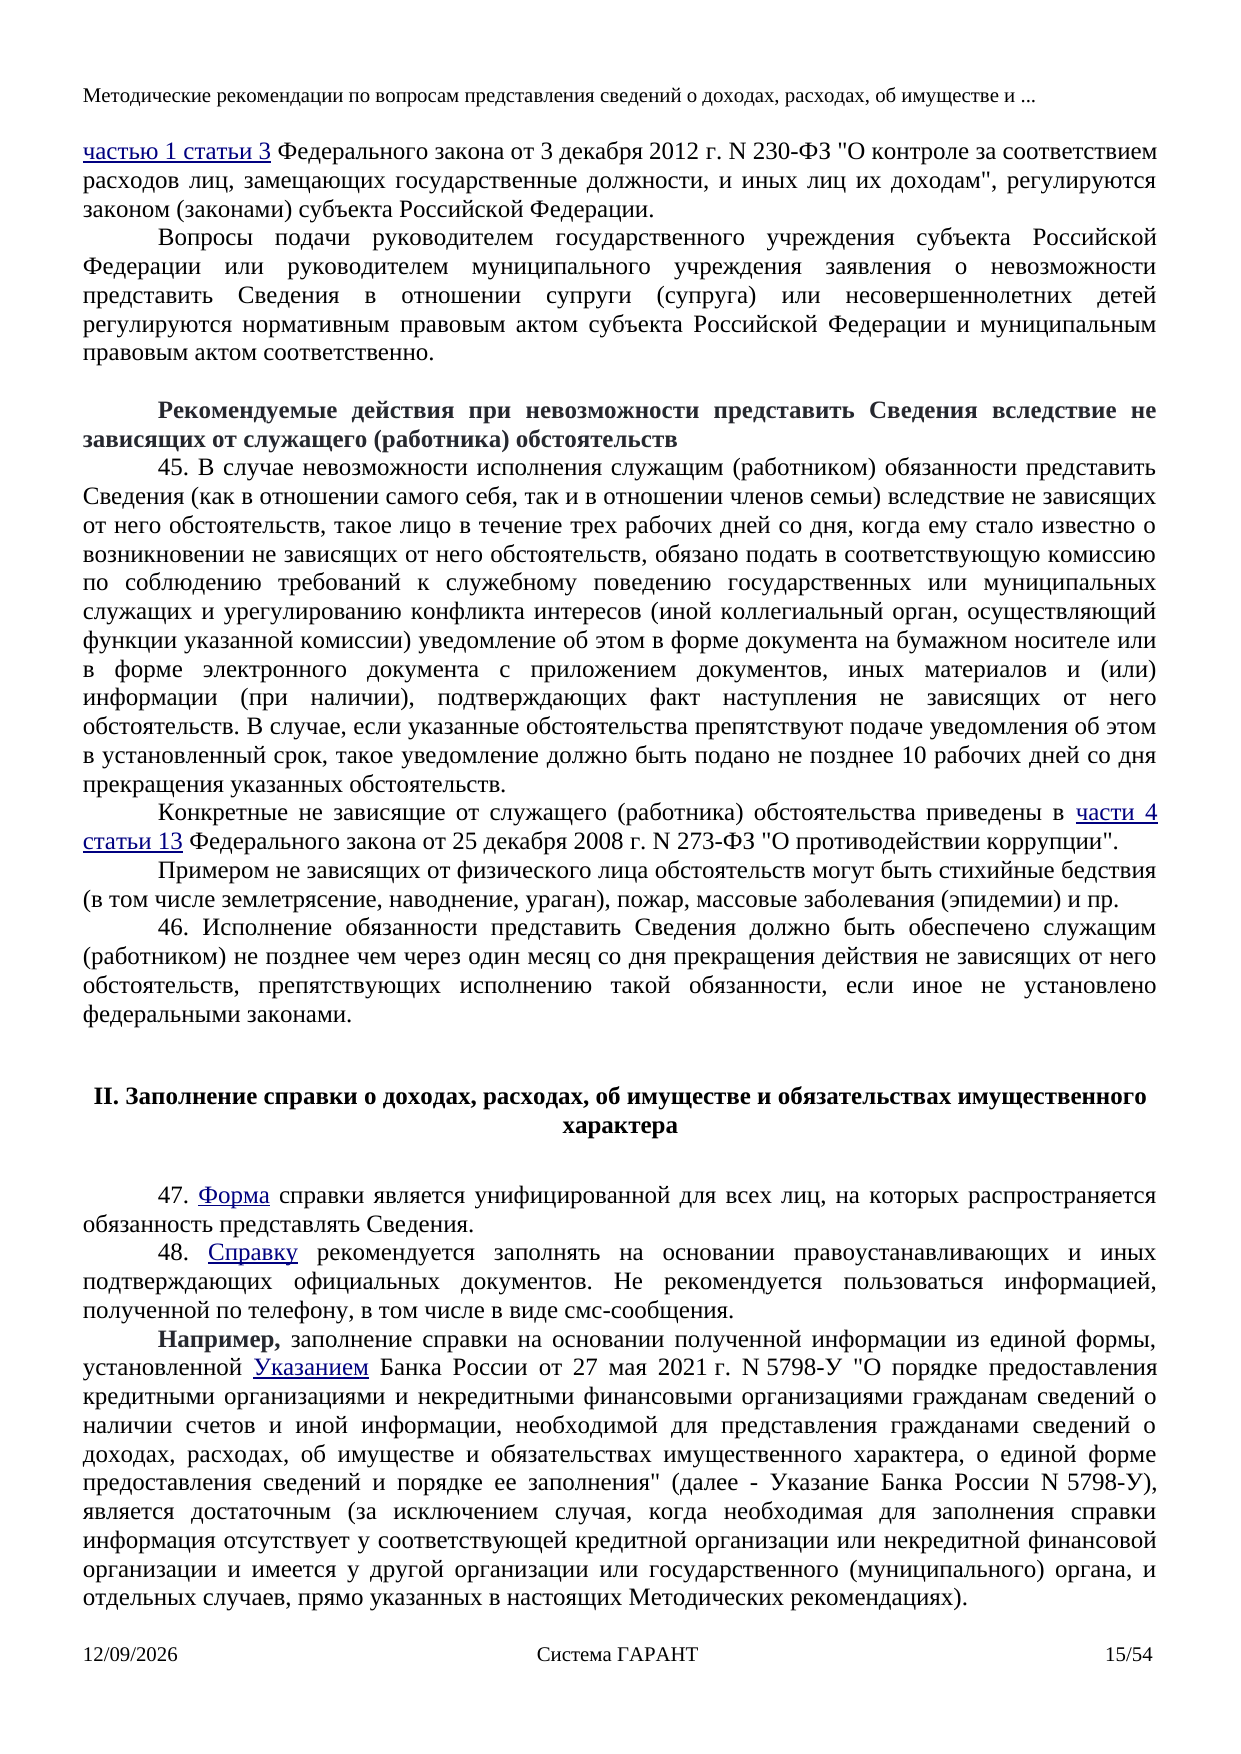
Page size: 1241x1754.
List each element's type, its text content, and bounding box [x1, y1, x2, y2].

text частью 1 статьи 3 Федерального закона от 3 декабря 2012 г. N 230-ФЗ "О контроле за соответствием расходов лиц, замещающих государственные должности, и иных лиц их доходам", регулируются законом (законами) субъекта Российской Федерации. [83, 136, 1157, 222]
text Рекомендуемые действия при невозможности представить Сведения вследствие не зависящих от служащего (работника) обстоятельств [83, 395, 1157, 452]
text Конкретные не зависящие от служащего (работника) обстоятельства приведены в части 4 статьи 13 Федерального закона от 25 декабря 2008 г. N 273-ФЗ "О противодействии коррупции". [83, 797, 1157, 855]
text 45. В случае невозможности исполнения служащим (работником) обязанности представить Сведения (как в отношении самого себя, так и в отношении членов семьи) вследствие не зависящих от него обстоятельств, такое лицо в течение трех рабочих дней со дня, когда ему стало известно о возникновении не зависящих от него обстоятельств, обязано подать в соответствующую комиссию по соблюдению требований к служебному поведению государственных или муниципальных служащих и урегулированию конфликта интересов (иной коллегиальный орган, осуществляющий функции указанной комиссии) уведомление об этом в форме документа на бумажном носителе или в форме электронного документа с приложением документов, иных материалов и (или) информации (при наличии), подтверждающих факт наступления не зависящих от него обстоятельств. В случае, если указанные обстоятельства препятствуют подаче уведомления об этом в установленный срок, такое уведомление должно быть подано не позднее 10 рабочих дней со дня прекращения указанных обстоятельств. [83, 452, 1157, 797]
subtitle II. Заполнение справки о доходах, расходах, об имуществе и обязательствах имущественного характера [83, 1081, 1157, 1139]
text 48. Справку рекомендуется заполнять на основании правоустанавливающих и иных подтверждающих официальных документов. Не рекомендуется пользоваться информацией, полученной по телефону, в том числе в виде смс-сообщения. [83, 1237, 1157, 1324]
text Например, заполнение справки на основании полученной информации из единой формы, установленной Указанием Банка России от 27 мая 2021 г. N 5798-У "О порядке предоставления кредитными организациями и некредитными финансовыми организациями гражданам сведений о наличии счетов и иной информации, необходимой для представления гражданами сведений о доходах, расходах, об имуществе и обязательствах имущественного характера, о единой форме предоставления сведений и порядке ее заполнения" (далее - Указание Банка России N 5798-У), является достаточным (за исключением случая, когда необходимая для заполнения справки информация отсутствует у соответствующей кредитной организации или некредитной финансовой организации и имеется у другой организации или государственного (муниципального) органа, и отдельных случаев, прямо указанных в настоящих Методических рекомендациях). [83, 1324, 1157, 1611]
text Вопросы подачи руководителем государственного учреждения субъекта Российской Федерации или руководителем муниципального учреждения заявления о невозможности представить Сведения в отношении супруги (супруга) или несовершеннолетних детей регулируются нормативным правовым актом субъекта Российской Федерации и муниципальным правовым актом соответственно. [83, 222, 1157, 366]
text Примером не зависящих от физического лица обстоятельств могут быть стихийные бедствия (в том числе землетрясение, наводнение, ураган), пожар, массовые заболевания (эпидемии) и пр. [83, 855, 1157, 912]
text 46. Исполнение обязанности представить Сведения должно быть обеспечено служащим (работником) не позднее чем через один месяц со дня прекращения действия не зависящих от него обстоятельств, препятствующих исполнению такой обязанности, если иное не установлено федеральными законами. [83, 912, 1157, 1027]
text 47. Форма справки является унифицированной для всех лиц, на которых распространяется обязанность представлять Сведения. [83, 1180, 1157, 1237]
